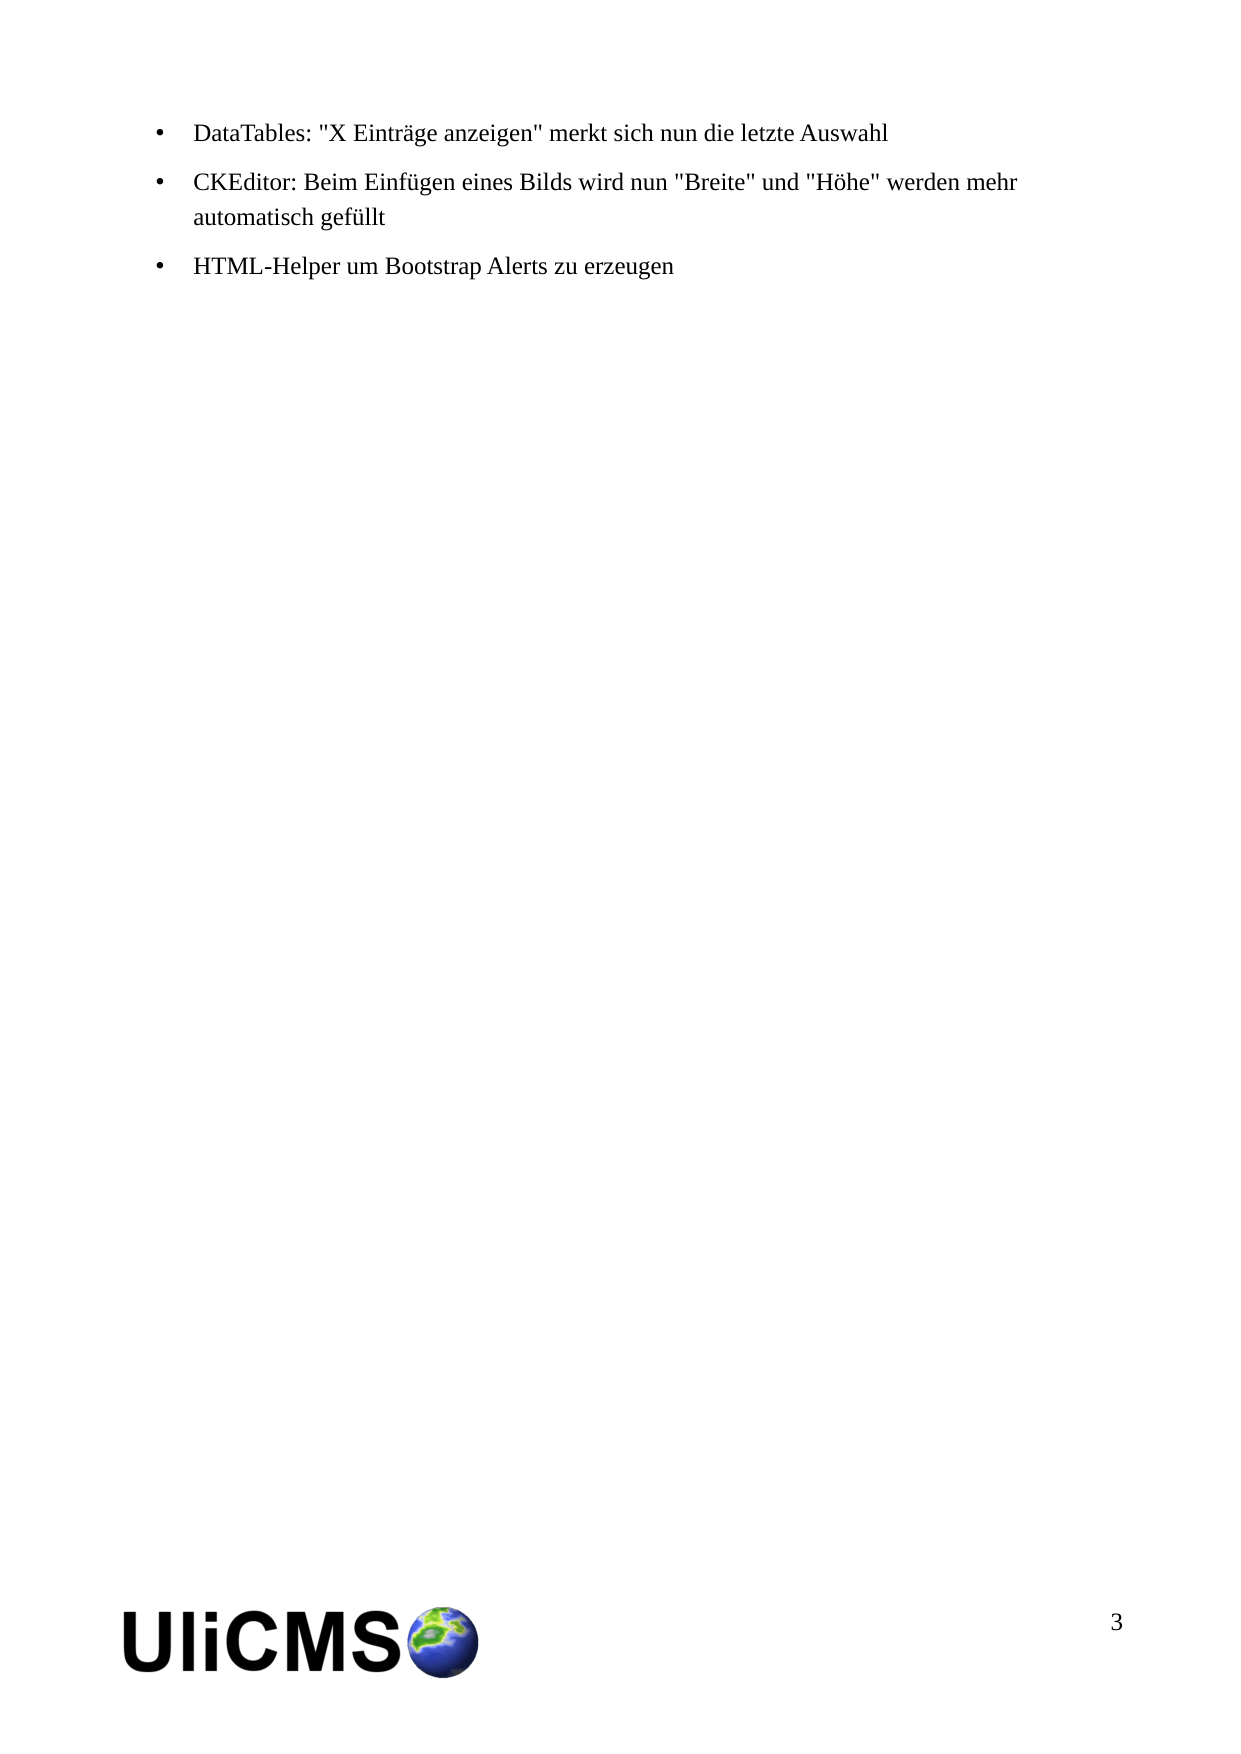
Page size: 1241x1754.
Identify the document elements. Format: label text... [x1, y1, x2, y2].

list CKEditor: Beim Einfügen eines Bilds wird nun "Breite" und "Höhe" werden mehr automatisch gefüllt [156, 167, 1123, 230]
picture [118, 1607, 479, 1681]
list DataTables: "X Einträge anzeigen" merkt sich nun die letzte Auswahl [156, 118, 1123, 147]
list HTML-Helper um Bootstrap Alerts zu erzeugen [156, 251, 1123, 279]
